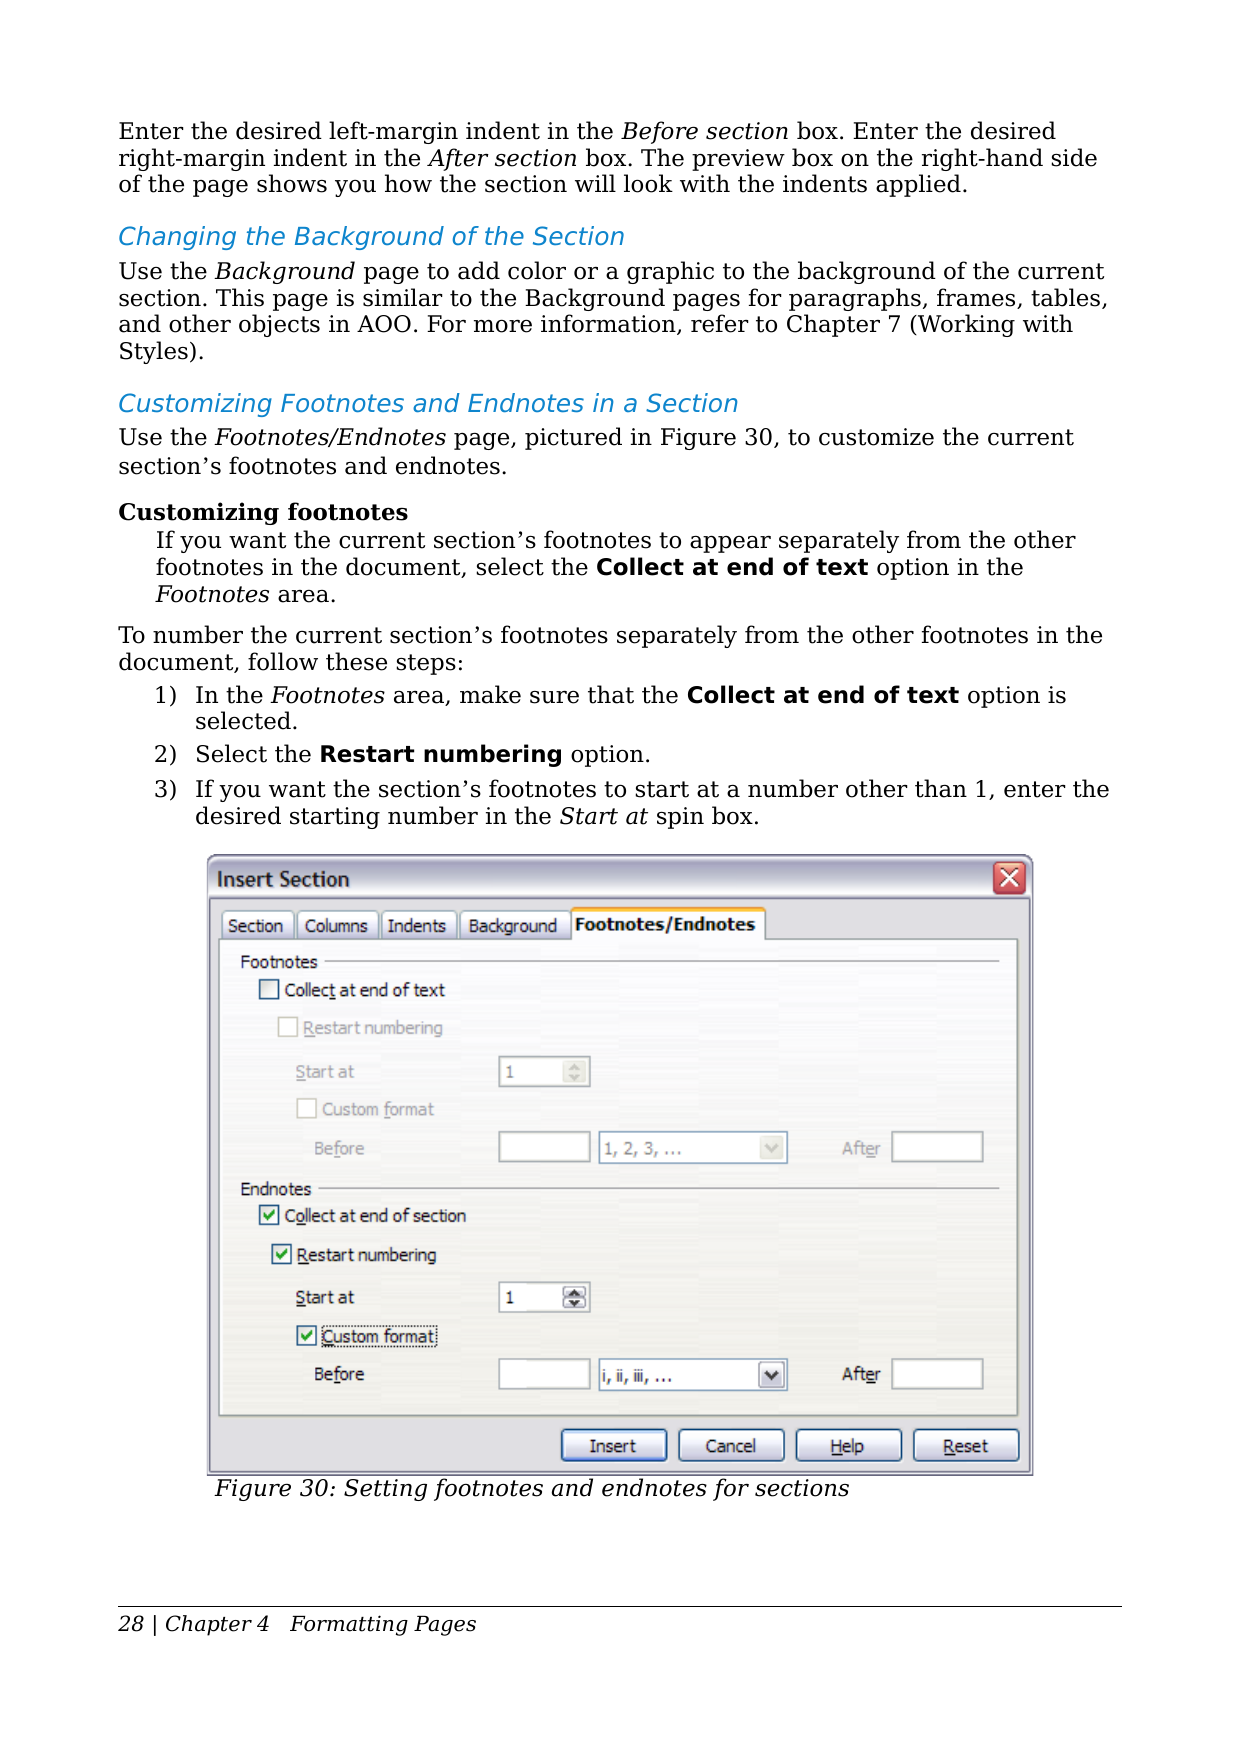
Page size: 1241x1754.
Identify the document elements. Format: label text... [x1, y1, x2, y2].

text Figure 30: Setting footnotes and endnotes for sections [215, 1476, 1025, 1502]
text Enter the desired left-margin indent in the Before section box. Enter the desired right-margin indent in the After section box. The preview box on the right-hand side of the page shows you how the section will look with the indents applied. [118, 118, 1122, 198]
list If you want the section’s footnotes to start at a number other than 1, enter the desired starting number in the Start at spin box. [177, 774, 1122, 830]
list In the Footnotes area, make sure that the Collect at end of text option is selected. [177, 682, 1122, 735]
subtitle Customizing Footnotes and Endnotes in a Section [118, 389, 1122, 418]
text Use the Footnotes/Endnotes page, pictured in Figure 30, to customize the current section’s footnotes and endnotes. [118, 424, 1122, 480]
text Customizing footnotes [118, 498, 1122, 525]
list Select the Restart numbering option. [177, 741, 1122, 768]
list To number the current section’s footnotes separately from the other footnotes in the document, follow these steps: [118, 620, 1122, 675]
text If you want the current section’s footnotes to appear separately from the other footnotes in the document, select the Collect at end of text option in the Footnotes area. [156, 525, 1122, 607]
text Use the Background page to add color or a graphic to the background of the current section. This page is similar to the Background pages for paragraphs, frames, tables, and other objects in AOO. For more information, refer to Chapter 7 (Working with Styles). [118, 258, 1122, 365]
subtitle Changing the Background of the Section [118, 222, 1122, 252]
picture [206, 854, 1034, 1476]
